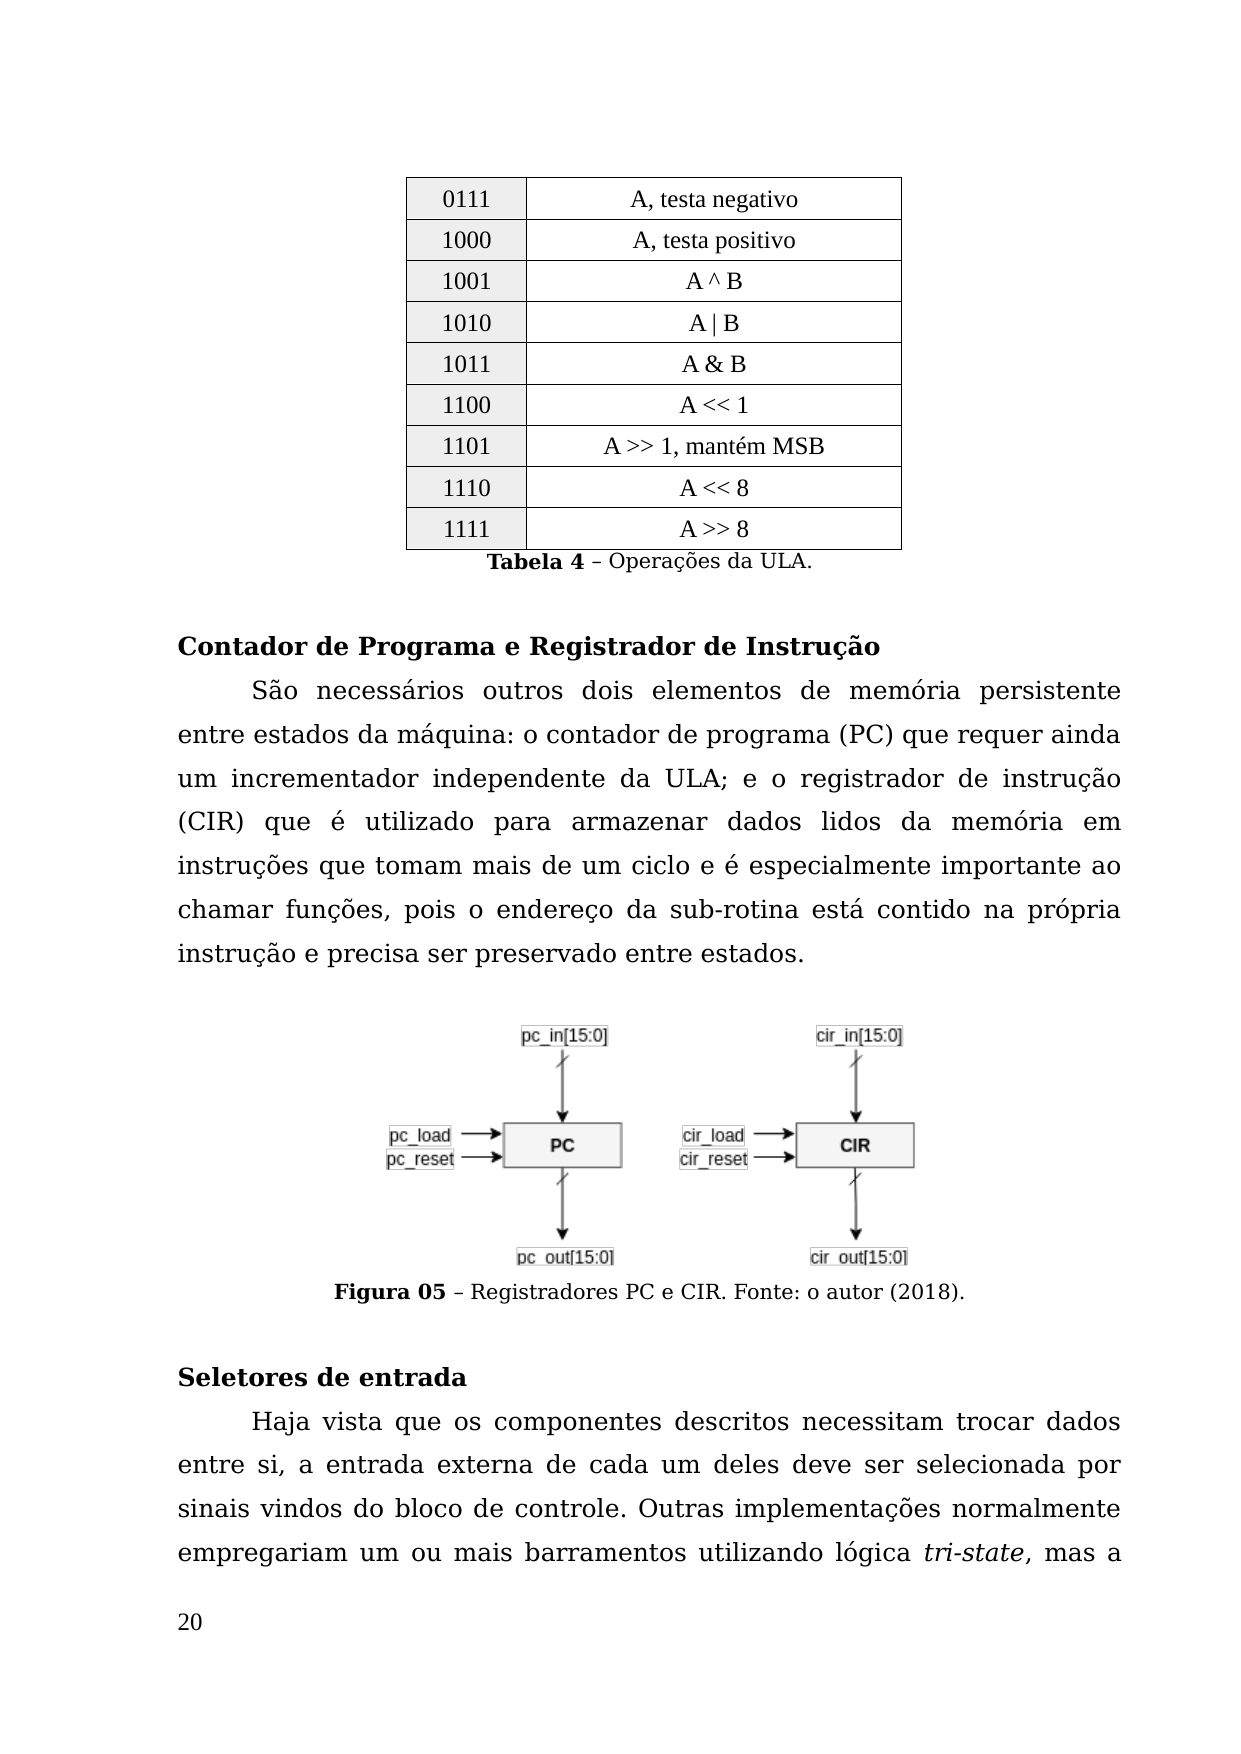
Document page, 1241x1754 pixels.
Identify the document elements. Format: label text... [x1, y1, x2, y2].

table_cell A | B [527, 302, 901, 342]
table_cell A << 1 [527, 385, 901, 425]
table_cell A & B [527, 343, 901, 383]
text Contador de Programa e Registrador de Instrução [177, 632, 1122, 662]
table_cell 1100 [407, 385, 526, 425]
table_cell 0111 [407, 178, 526, 218]
table_cell A, testa positivo [527, 220, 901, 260]
table_cell A, testa negativo [527, 178, 901, 218]
text Tabela 4 – Operações da ULA. [177, 549, 1122, 574]
table_cell 1010 [407, 302, 526, 342]
text Seletores de entrada [177, 1363, 1122, 1392]
text Figura 05 – Registradores PC e CIR. Fonte: o autor (2018). [177, 1277, 1122, 1304]
text Haja vista que os componentes descritos necessitam trocar dados entre si, a entrada externa de cada um deles deve ser selecionada por sinais vindos do bloco de controle. Outras implementações normalmente empregariam um ou mais barramentos utilizando lógica tri-state, mas a [177, 1407, 1122, 1567]
table_cell A << 8 [527, 467, 901, 507]
table_cell 1101 [407, 426, 526, 466]
table_cell 1000 [407, 220, 526, 260]
table_cell A >> 1, mantém MSB [527, 426, 901, 466]
table_cell 1111 [407, 508, 526, 548]
table_cell A >> 8 [527, 508, 901, 548]
table_cell 1001 [407, 261, 526, 301]
table_cell A ^ B [527, 261, 901, 301]
text São necessários outros dois elementos de memória persistente entre estados da máquina: o contador de programa (PC) que requer ainda um incrementador independente da ULA; e o registrador de instrução (CIR) que é utilizado para armazenar dados lidos da memória em instruções que tomam mais de um ciclo e é especialmente importante ao chamar funções, pois o endereço da sub-rotina está contido na própria instrução e precisa ser preservado entre estados. [177, 676, 1122, 968]
table_cell 1110 [407, 467, 526, 507]
picture [369, 1011, 931, 1280]
table_cell 1011 [407, 343, 526, 383]
